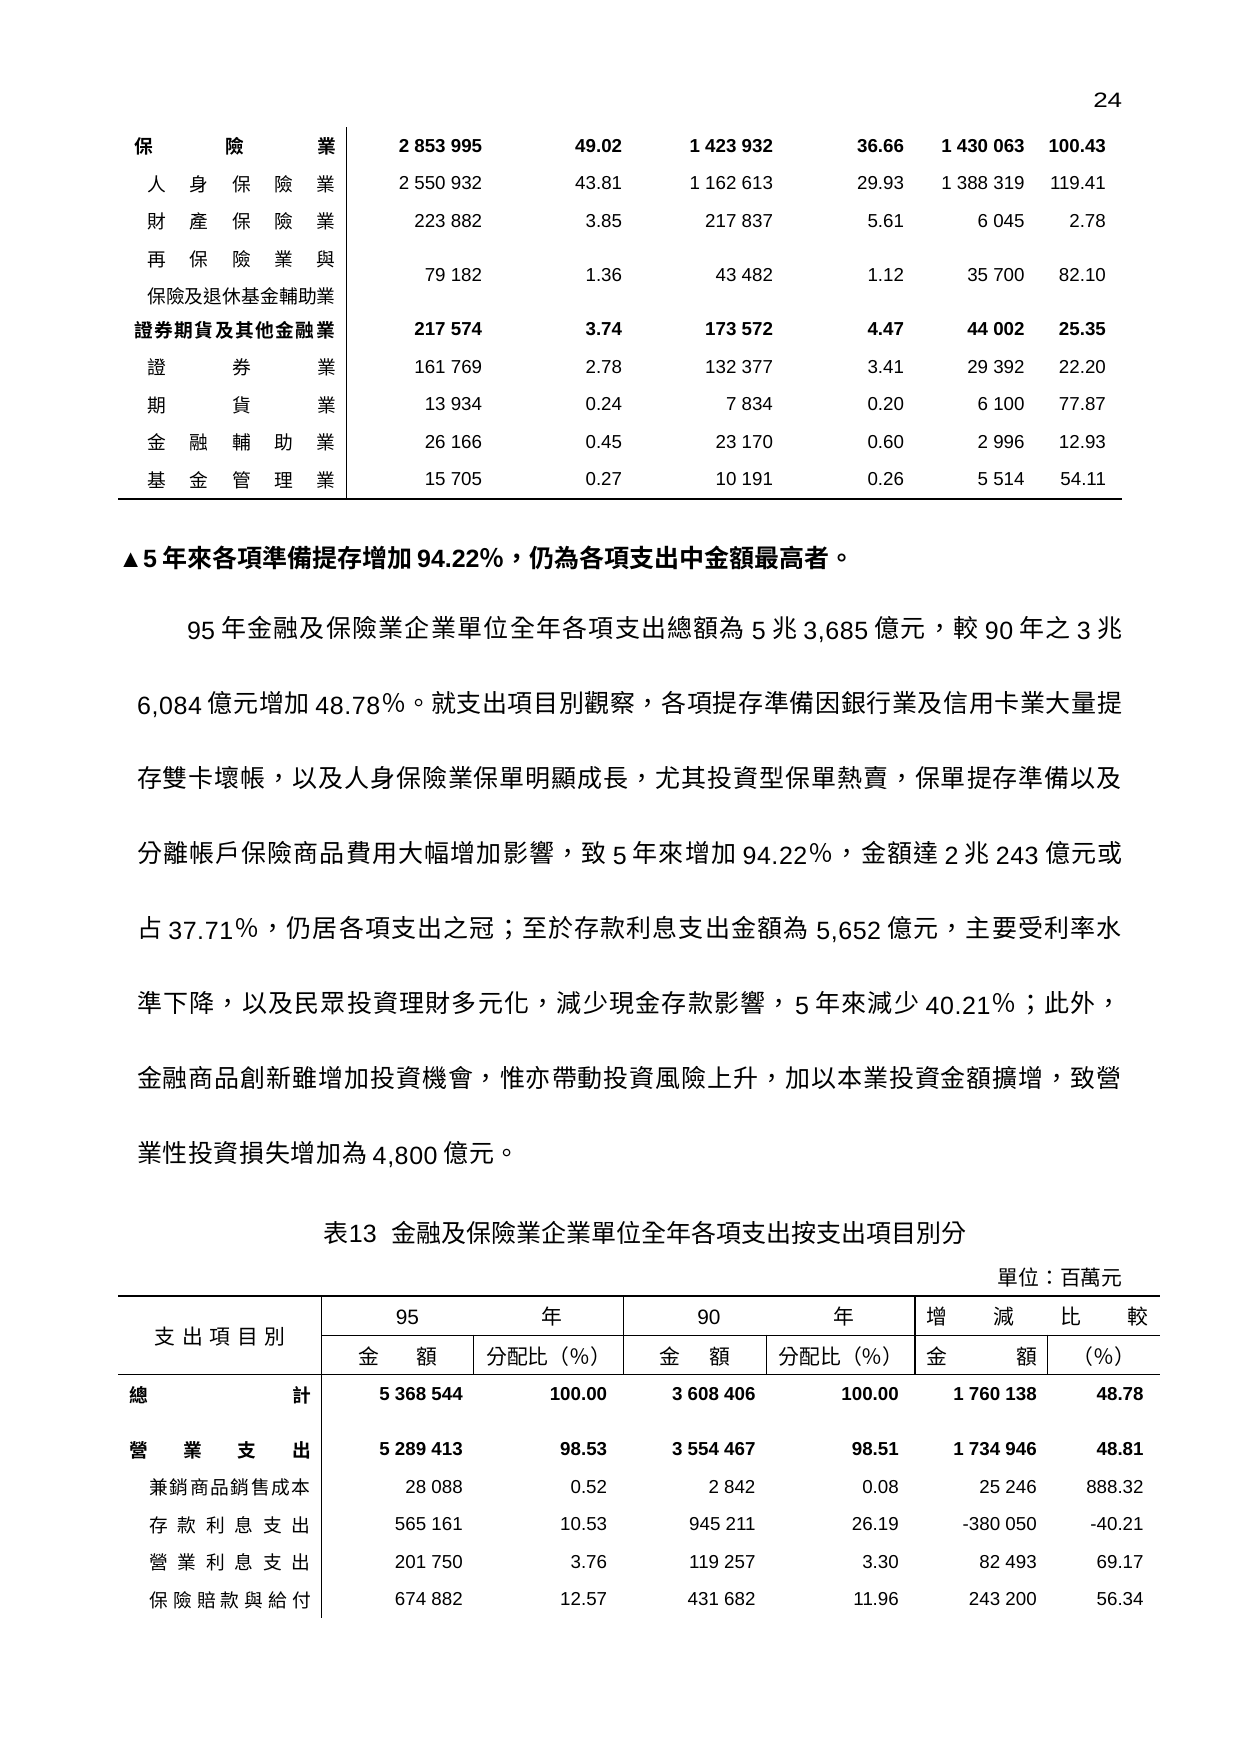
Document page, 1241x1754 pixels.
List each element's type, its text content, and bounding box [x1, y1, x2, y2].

table_cell 82 493 [915, 1543, 1048, 1580]
table_cell 565 161 [322, 1505, 474, 1543]
table_cell 79 182 [347, 240, 493, 310]
table_cell 金額 [322, 1336, 473, 1374]
table_cell 2 842 [623, 1468, 766, 1505]
table_cell 3.85 [493, 202, 638, 239]
table_cell 0.27 [493, 460, 638, 498]
table_cell 201 750 [322, 1543, 474, 1580]
table_cell 再保險業與 保險及退休基金輔助業 [118, 240, 346, 310]
table_cell 15 705 [347, 460, 493, 498]
table_cell 48.78 [1048, 1375, 1160, 1413]
table_cell [474, 1413, 623, 1430]
list 金融及保險業企業單位全年各項支出按支出項目別分 [168, 1212, 1122, 1250]
table_cell 36.66 [784, 127, 920, 164]
table_cell 營業利息支出 [118, 1543, 321, 1580]
table_cell 1 734 946 [915, 1430, 1048, 1468]
table_cell -40.21 [1048, 1505, 1160, 1543]
table_cell 98.53 [474, 1430, 623, 1468]
table_cell 0.45 [493, 423, 638, 460]
table_cell 5 368 544 [322, 1375, 474, 1413]
table_cell 3.76 [474, 1543, 623, 1580]
table_cell 44 002 [920, 310, 1036, 348]
table_cell 13 934 [347, 385, 493, 423]
table_cell 161 769 [347, 348, 493, 385]
table_cell 1 388 319 [920, 165, 1036, 202]
table_header 支出項目別 [118, 1297, 321, 1374]
table_cell 945 211 [623, 1505, 766, 1543]
table_cell 49.02 [493, 127, 638, 164]
table_cell 營業支出 [118, 1430, 321, 1468]
table_cell 3 608 406 [623, 1375, 766, 1413]
table_cell 431 682 [623, 1580, 766, 1618]
table_cell 100.00 [766, 1375, 915, 1413]
table_cell 173 572 [638, 310, 784, 348]
table_cell 22.20 [1036, 348, 1122, 385]
table_cell （％） [1048, 1336, 1160, 1374]
table_cell 10 191 [638, 460, 784, 498]
table_cell 分配比（％） [474, 1336, 623, 1374]
table_cell 0.24 [493, 385, 638, 423]
table_cell 0.08 [766, 1468, 915, 1505]
table_cell 0.26 [784, 460, 920, 498]
table_cell 56.34 [1048, 1580, 1160, 1618]
text 95年金融及保險業企業單位全年各項支出總額為5兆3,685億元，較90年之3兆6,084億元增加48.78％。就支出項目別觀察，各項提存準備因銀行業及信用卡業大量提存雙卡壞帳，以及人身保險業保單明顯成長，尤其投資型保單熱賣，保單提存準備以及分離帳戶保險商品費用大幅增加影響，致5年來增加94.22％，金額達2兆243億元或占37.71％，仍居各項支出之冠；至於存款利息支出金額為5,652億元，主要受利率水準下降，以及民眾投資理財多元化，減少現金存款影響，5年來減少40.21％；此外，金融商品創新雖增加投資機會，惟亦帶動投資風險上升，加以本業投資金額擴增，致營業性投資損失增加為4,800億元。 [137, 594, 1122, 1194]
table_cell [118, 1413, 321, 1430]
table_cell 保險賠款與給付 [118, 1580, 321, 1618]
table_cell 5 514 [920, 460, 1036, 498]
table_cell 3.30 [766, 1543, 915, 1580]
table_cell 10.53 [474, 1505, 623, 1543]
table_cell [322, 1413, 474, 1430]
table_cell 3.74 [493, 310, 638, 348]
table_cell 29.93 [784, 165, 920, 202]
table_cell 243 200 [915, 1580, 1048, 1618]
table_cell 0.52 [474, 1468, 623, 1505]
table_cell 25.35 [1036, 310, 1122, 348]
table_cell 217 837 [638, 202, 784, 239]
table_cell 3 554 467 [623, 1430, 766, 1468]
table_cell 1 430 063 [920, 127, 1036, 164]
table_cell 金額 [624, 1336, 766, 1374]
table_cell 2.78 [493, 348, 638, 385]
table_cell 29 392 [920, 348, 1036, 385]
table_cell 證券業 [118, 348, 346, 385]
table_header 95年 [322, 1297, 623, 1334]
table_cell 0.60 [784, 423, 920, 460]
table_cell 12.93 [1036, 423, 1122, 460]
table_cell 6 100 [920, 385, 1036, 423]
table_cell 金額 [916, 1336, 1047, 1374]
table_cell 7 834 [638, 385, 784, 423]
table_header 90年 [624, 1297, 914, 1334]
table_cell 5.61 [784, 202, 920, 239]
table_cell 金融輔助業 [118, 423, 346, 460]
text 單位：百萬元 [168, 1257, 1122, 1295]
table_cell 77.87 [1036, 385, 1122, 423]
table_cell -380 050 [915, 1505, 1048, 1543]
table_cell [915, 1413, 1048, 1430]
table_cell 總計 [118, 1375, 321, 1413]
table_cell 23 170 [638, 423, 784, 460]
table_cell 2.78 [1036, 202, 1122, 239]
table_cell 119.41 [1036, 165, 1122, 202]
table_cell 0.20 [784, 385, 920, 423]
table_cell 43.81 [493, 165, 638, 202]
table_cell 35 700 [920, 240, 1036, 310]
table_cell 12.57 [474, 1580, 623, 1618]
table_cell 存款利息支出 [118, 1505, 321, 1543]
table_cell 5 289 413 [322, 1430, 474, 1468]
table_cell 1 162 613 [638, 165, 784, 202]
table_cell 人身保險業 [118, 165, 346, 202]
table_cell 28 088 [322, 1468, 474, 1505]
table_cell 43 482 [638, 240, 784, 310]
table_cell 25 246 [915, 1468, 1048, 1505]
table_cell [623, 1413, 766, 1430]
table_cell 2 550 932 [347, 165, 493, 202]
table_cell 6 045 [920, 202, 1036, 239]
table_cell 54.11 [1036, 460, 1122, 498]
table_cell 888.32 [1048, 1468, 1160, 1505]
table_cell 217 574 [347, 310, 493, 348]
table_cell 保險業 [118, 127, 346, 164]
table_cell 期貨業 [118, 385, 346, 423]
table_cell 證券期貨及其他金融業 [118, 310, 346, 348]
table_cell [1048, 1413, 1160, 1430]
table_cell 財產保險業 [118, 202, 346, 239]
table_cell [766, 1413, 915, 1430]
table_cell 69.17 [1048, 1543, 1160, 1580]
text ▲5年來各項準備提存增加94.22％，仍為各項支出中金額最高者。 [118, 537, 1122, 575]
table_cell 223 882 [347, 202, 493, 239]
table_cell 82.10 [1036, 240, 1122, 310]
table_cell 分配比（％） [767, 1336, 914, 1374]
table_cell 1 423 932 [638, 127, 784, 164]
table_cell 2 853 995 [347, 127, 493, 164]
table_cell 100.00 [474, 1375, 623, 1413]
table_cell 兼銷商品銷售成本 [118, 1468, 321, 1505]
table_cell 1.12 [784, 240, 920, 310]
table_header 增減比較 [916, 1297, 1160, 1334]
table_cell 48.81 [1048, 1430, 1160, 1468]
table_cell 11.96 [766, 1580, 915, 1618]
table_cell 132 377 [638, 348, 784, 385]
table_cell 26.19 [766, 1505, 915, 1543]
table_cell 119 257 [623, 1543, 766, 1580]
table_cell 3.41 [784, 348, 920, 385]
table_cell 26 166 [347, 423, 493, 460]
table_cell 4.47 [784, 310, 920, 348]
table_cell 2 996 [920, 423, 1036, 460]
table_cell 674 882 [322, 1580, 474, 1618]
table_cell 100.43 [1036, 127, 1122, 164]
table_cell 基金管理業 [118, 460, 346, 498]
table_cell 1.36 [493, 240, 638, 310]
table_cell 1 760 138 [915, 1375, 1048, 1413]
table_cell 98.51 [766, 1430, 915, 1468]
